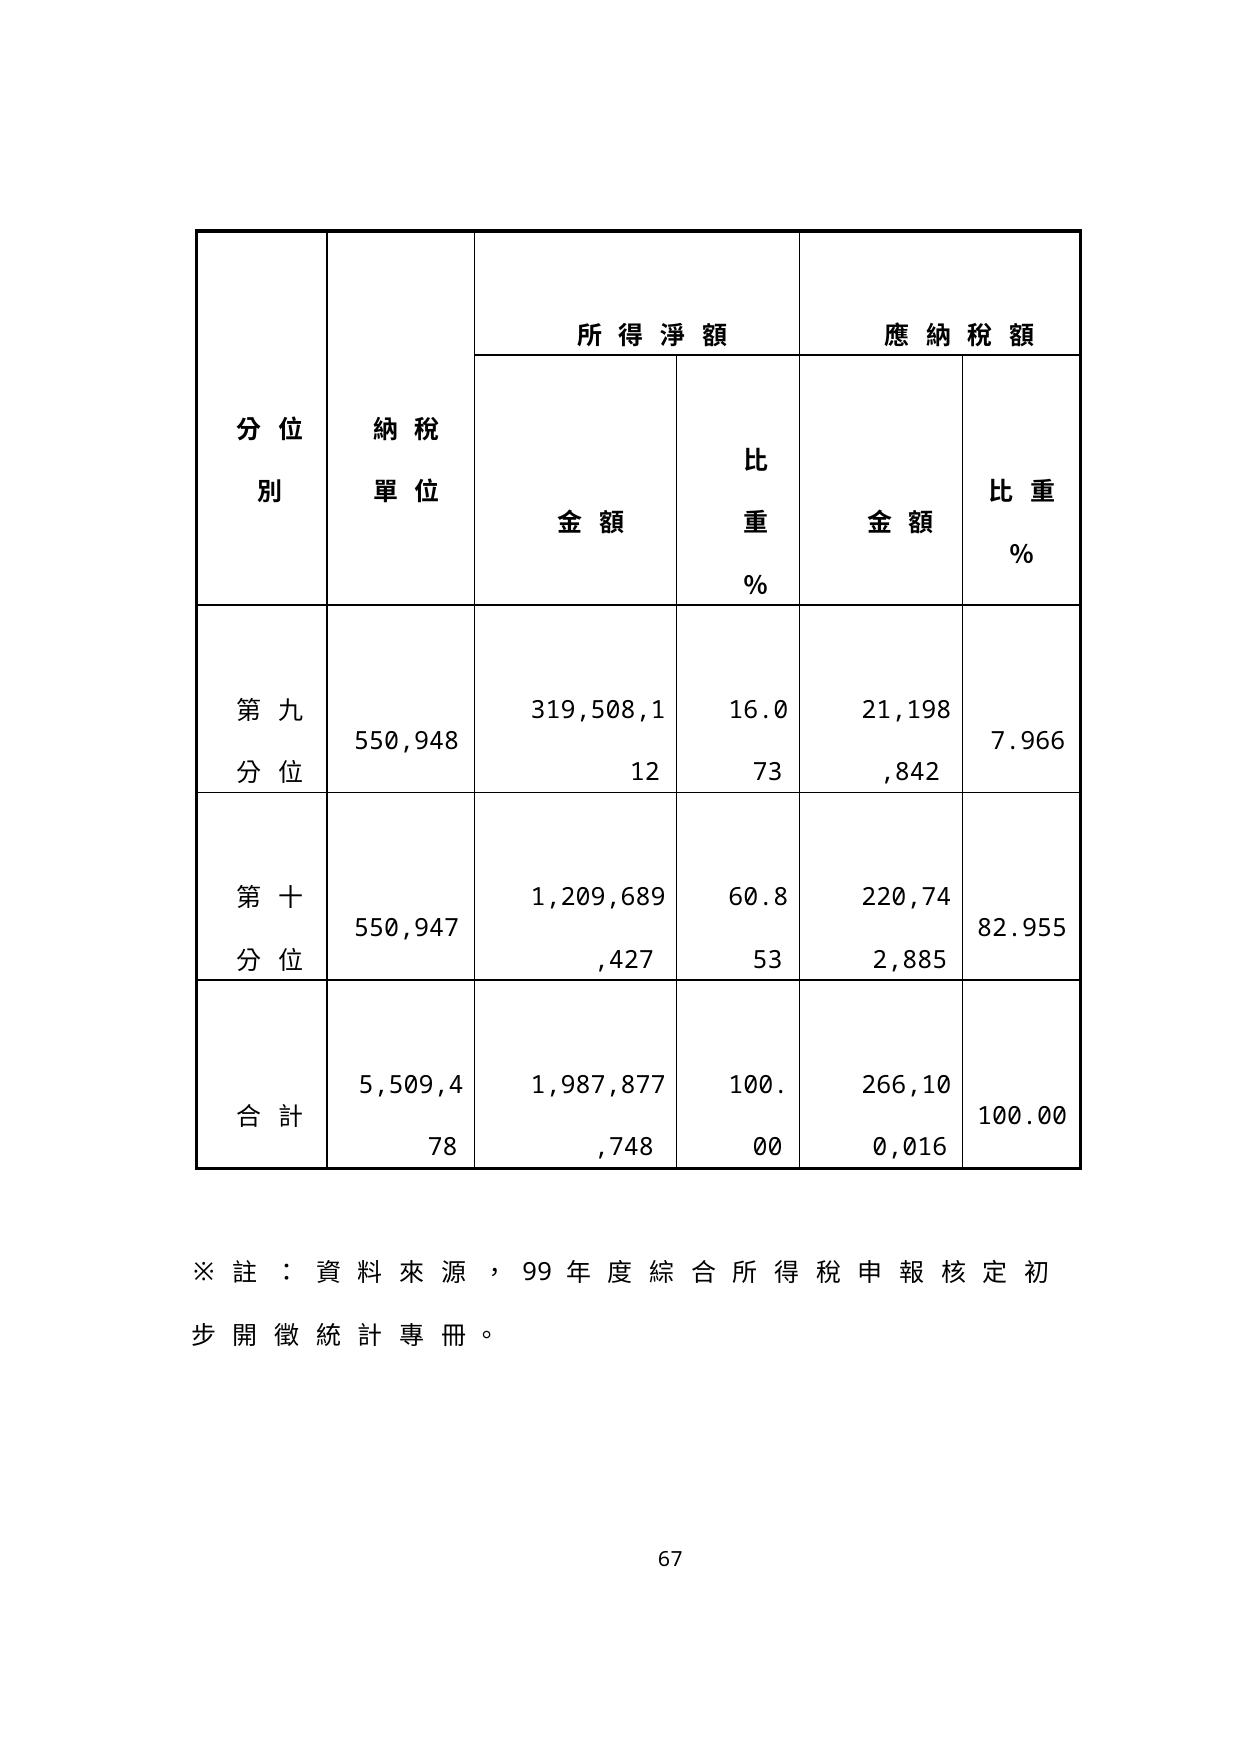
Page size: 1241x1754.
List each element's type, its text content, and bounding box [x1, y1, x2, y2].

table_cell 220,742,885 [800, 793, 962, 979]
table_cell 100.00 [677, 981, 799, 1167]
table_cell 金額 [475, 356, 676, 604]
table_cell 82.955 [963, 793, 1079, 979]
table_cell 比重％ [677, 356, 799, 604]
table_header 納稅單位 [328, 233, 474, 604]
table_cell 16.073 [677, 606, 799, 792]
table_cell 550,947 [328, 793, 474, 979]
table_cell 第十分位 [198, 793, 326, 979]
table_cell 比重％ [963, 356, 1079, 604]
table_header 分位別 [198, 233, 326, 604]
table_cell 合計 [198, 981, 326, 1167]
table_cell 266,100,016 [800, 981, 962, 1167]
table_cell 1,209,689,427 [475, 793, 676, 979]
table_header 應納稅額 [800, 233, 1079, 354]
table_cell 21,198,842 [800, 606, 962, 792]
table_cell 1,987,877,748 [475, 981, 676, 1167]
table_cell 100.00 [963, 981, 1079, 1167]
table_header 所得淨額 [475, 233, 799, 354]
text ※註：資料來源，99年度綜合所得稅申報核定初步開徵統計專冊。 [183, 1229, 1058, 1354]
table_cell 60.853 [677, 793, 799, 979]
table_cell 550,948 [328, 606, 474, 792]
table_cell 7.966 [963, 606, 1079, 792]
table_cell 5,509,478 [328, 981, 474, 1167]
table_cell 319,508,112 [475, 606, 676, 792]
table_cell 第九分位 [198, 606, 326, 792]
table_cell 金額 [800, 356, 962, 604]
